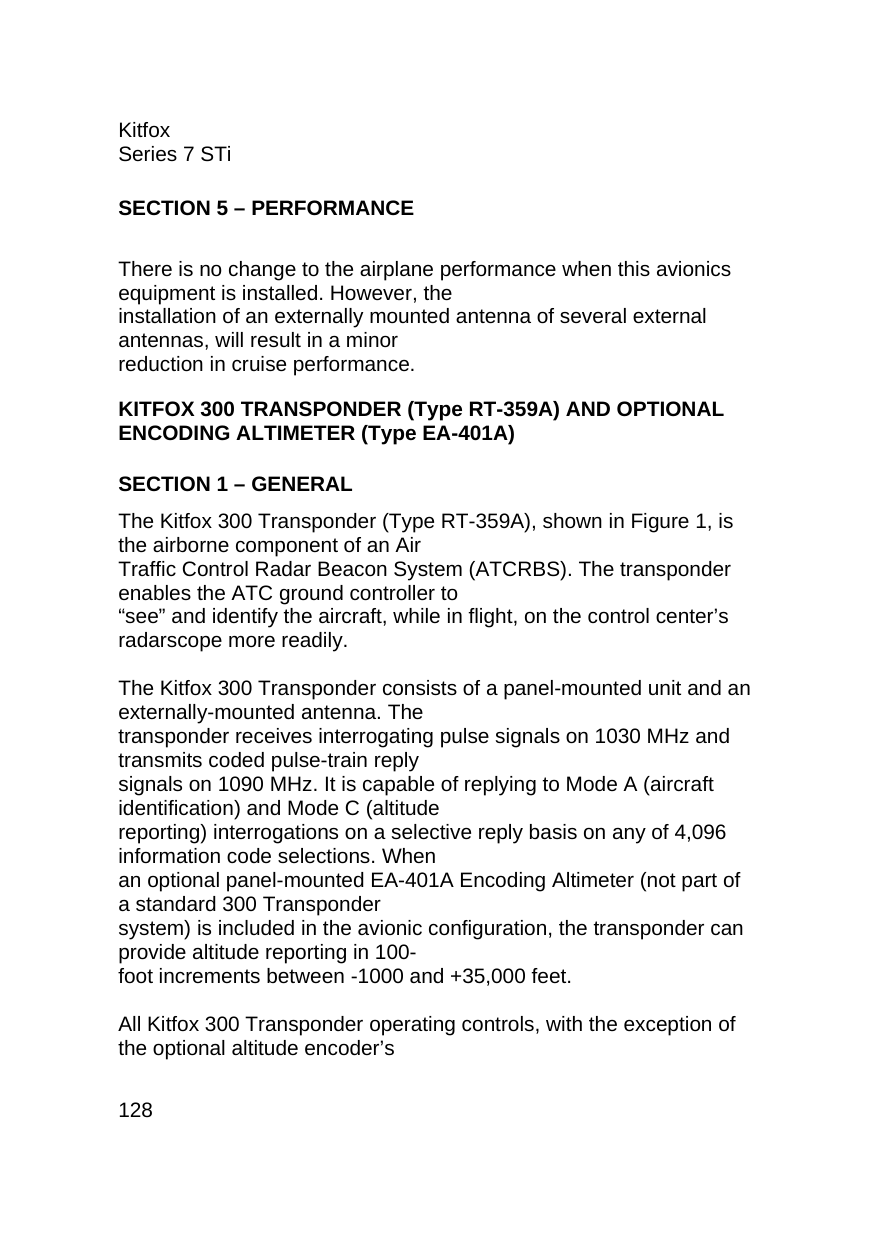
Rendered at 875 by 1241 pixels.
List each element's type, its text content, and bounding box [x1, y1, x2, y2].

text reduction in cruise performance. [118, 352, 756, 376]
text The Kitfox 300 Transponder consists of a panel-mounted unit and an externally-mounted antenna. The [118, 676, 756, 724]
text “see” and identify the aircraft, while in flight, on the control center’s radarscope more readily. [118, 604, 756, 652]
subtitle SECTION 5 – PERFORMANCE [118, 196, 756, 220]
subtitle SECTION 1 – GENERAL [118, 472, 756, 496]
text system) is included in the avionic configuration, the transponder can provide altitude reporting in 100- [118, 916, 756, 964]
text All Kitfox 300 Transponder operating controls, with the exception of the optional altitude encoder’s [118, 1012, 756, 1059]
text signals on 1090 MHz. It is capable of replying to Mode A (aircraft identification) and Mode C (altitude [118, 772, 756, 820]
text transponder receives interrogating pulse signals on 1030 MHz and transmits coded pulse-train reply [118, 724, 756, 772]
text an optional panel-mounted EA-401A Encoding Altimeter (not part of a standard 300 Transponder [118, 868, 756, 916]
text There is no change to the airplane performance when this avionics equipment is installed. However, the [118, 256, 756, 304]
text The Kitfox 300 Transponder (Type RT-359A), shown in Figure 1, is the airborne component of an Air [118, 508, 756, 556]
text installation of an externally mounted antenna of several external antennas, will result in a minor [118, 304, 756, 352]
text reporting) interrogations on a selective reply basis on any of 4,096 information code selections. When [118, 820, 756, 868]
text Traffic Control Radar Beacon System (ATCRBS). The transponder enables the ATC ground controller to [118, 556, 756, 604]
text foot increments between -1000 and +35,000 feet. [118, 964, 756, 988]
subtitle KITFOX 300 TRANSPONDER (Type RT-359A) AND OPTIONAL ENCODING ALTIMETER (Type EA-401A) [118, 397, 756, 445]
